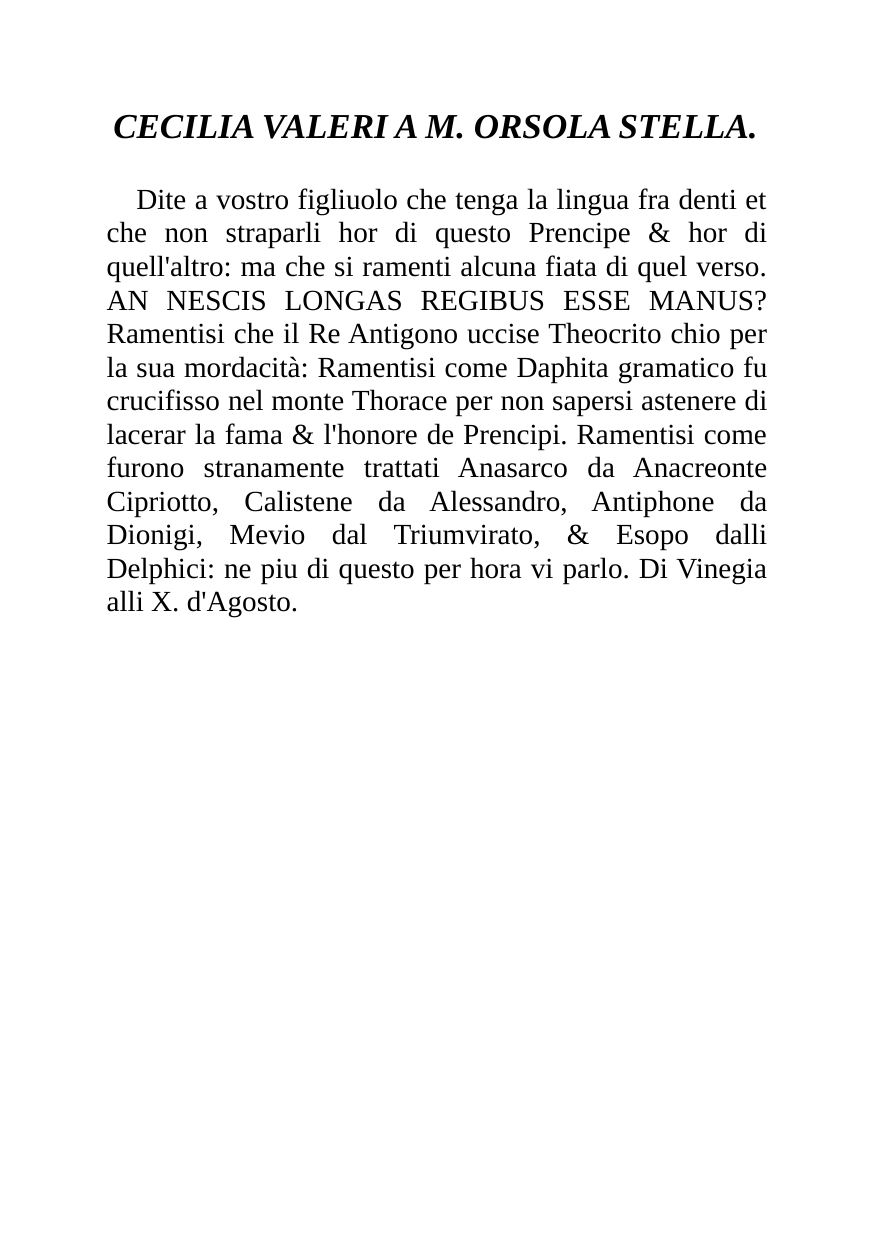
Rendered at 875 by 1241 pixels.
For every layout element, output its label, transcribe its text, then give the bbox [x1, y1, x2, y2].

subtitle CECILIA VALERI A M. ORSOLA STELLA. [106, 106, 768, 147]
text Dite a vostro figliuolo che tenga la lingua fra denti et che non straparli hor di questo Prencipe & hor di quell'altro: ma che si ramenti alcuna fiata di quel verso. AN NESCIS LONGAS REGIBUS ESSE MANUS? Ramentisi che il Re Antigono uccise Theocrito chio per la sua mordacità: Ramentisi come Daphita gramatico fu crucifisso nel monte Thorace per non sapersi astenere di lacerar la fama & l'honore de Prencipi. Ramentisi come furono stranamente trattati Anasarco da Anacreonte Cipriotto, Calistene da Alessandro, Antiphone da Dionigi, Mevio dal Triumvirato, & Esopo dalli Delphici: ne piu di questo per hora vi parlo. Di Vinegia alli X. d'Agosto. [106, 182, 768, 618]
